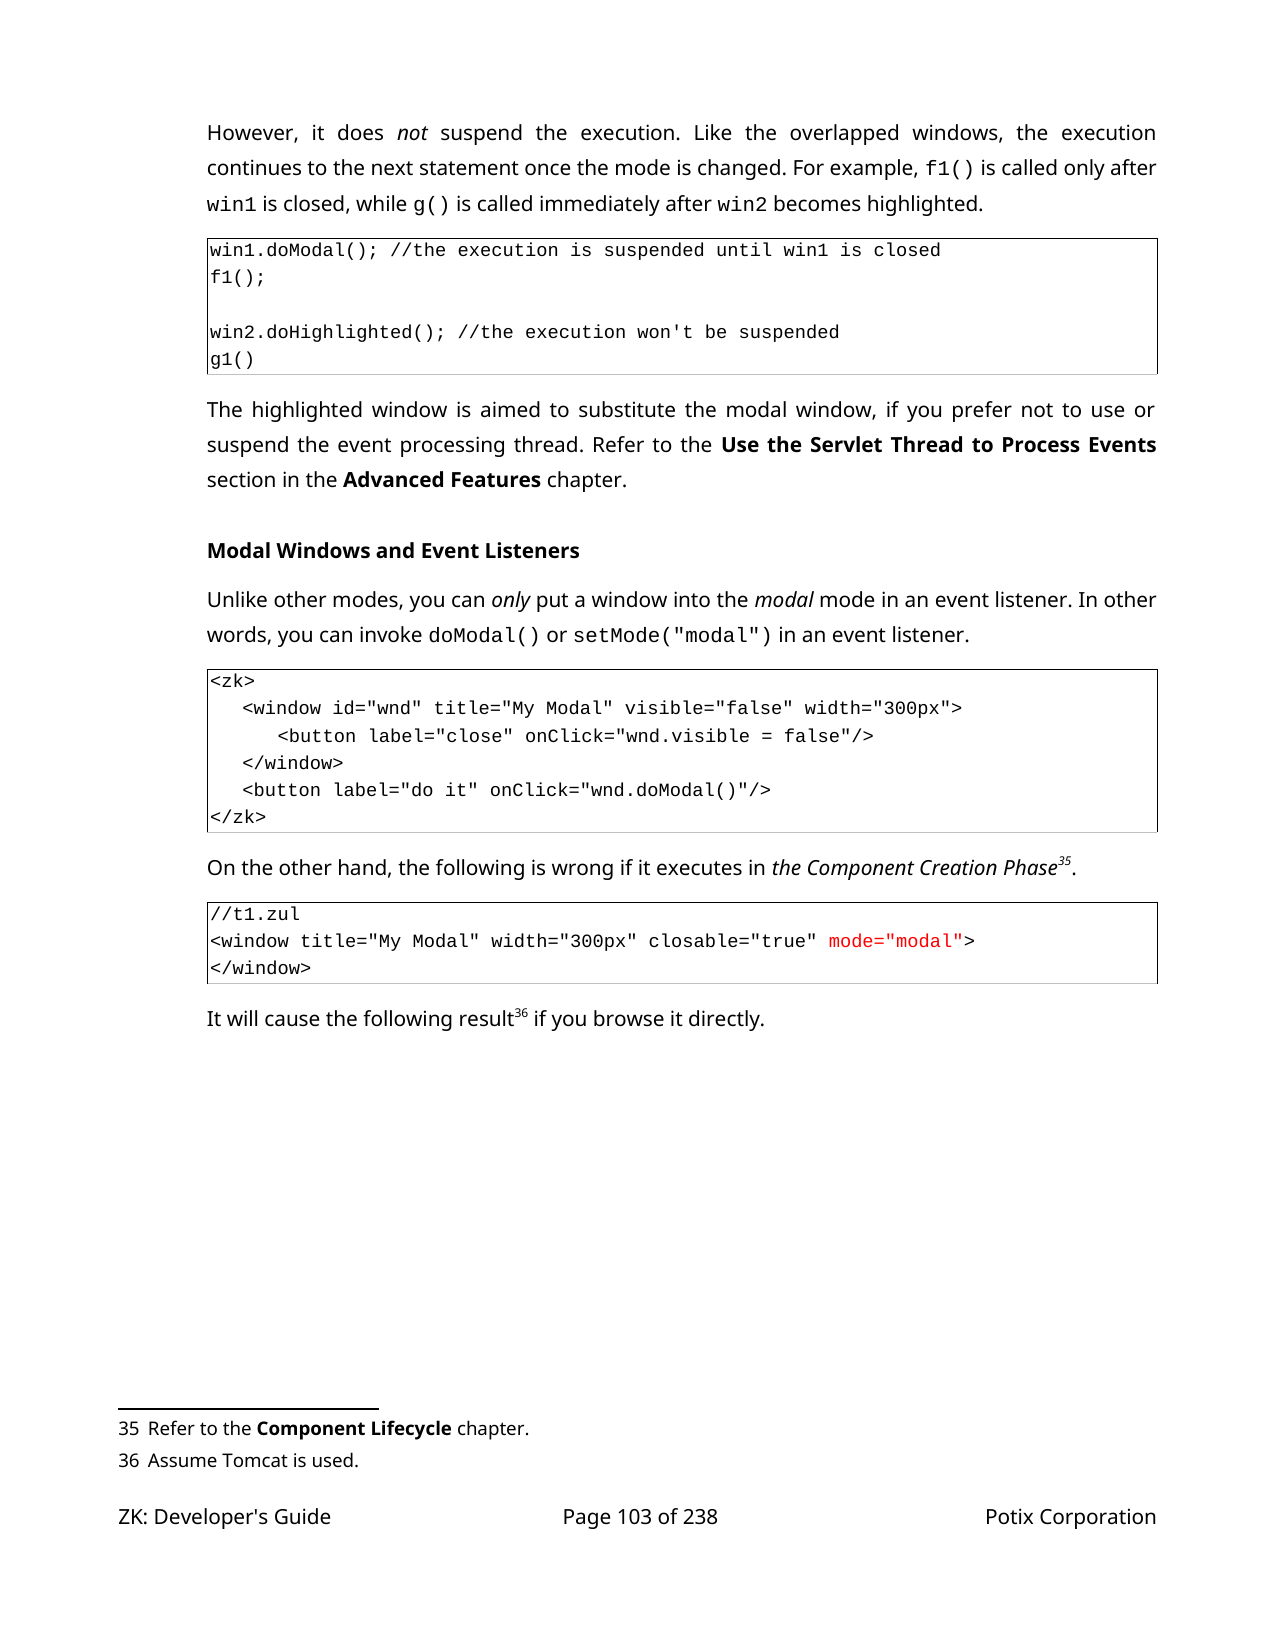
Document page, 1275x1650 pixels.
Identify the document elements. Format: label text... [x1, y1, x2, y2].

text <window title="My Modal" width="300px" closable="true" mode="modal"> [208, 929, 1157, 953]
text The highlighted window is aimed to substitute the modal window, if you prefer not to use or suspend the event processing thread. Refer to the Use the Servlet Thread to Process Events section in the Advanced Features chapter. [207, 395, 1157, 493]
text g1() [208, 347, 1157, 374]
text </window> [208, 751, 1157, 775]
text Refer to the Component Lifecycle chapter. [118, 1416, 1157, 1441]
text </window> [208, 956, 1157, 983]
text Assume Tomcat is used. [118, 1447, 1157, 1473]
text win1.doModal(); //the execution is suspended until win1 is closed [208, 239, 1157, 262]
text <window id="wnd" title="My Modal" visible="false" width="300px"> [208, 696, 1157, 721]
text Unlike other modes, you can only put a window into the modal mode in an event listener. In other words, you can invoke doModal() or setMode("modal") in an event listener. [207, 585, 1157, 648]
text f1(); [208, 265, 1157, 289]
text </zk> [208, 805, 1157, 832]
text On the other hand, the following is wrong if it executes in the Component Creation Phase. [207, 853, 1157, 881]
text However, it does not suspend the execution. Like the overlapped windows, the execution continues to the next statement once the mode is changed. For example, f1() is called only after win1 is closed, while g() is called immediately after win2 becomes highlighted. [207, 118, 1157, 217]
text <zk> [208, 670, 1157, 693]
text //t1.zul [208, 903, 1157, 926]
subtitle Modal Windows and Event Listeners [207, 536, 1157, 564]
text It will cause the following result if you browse it directly. [207, 1004, 1157, 1032]
text win2.doHighlighted(); //the execution won't be suspended [208, 319, 1157, 344]
text <button label="do it" onClick="wnd.doModal()"/> [208, 778, 1157, 802]
text <button label="close" onClick="wnd.visible = false"/> [208, 723, 1157, 748]
